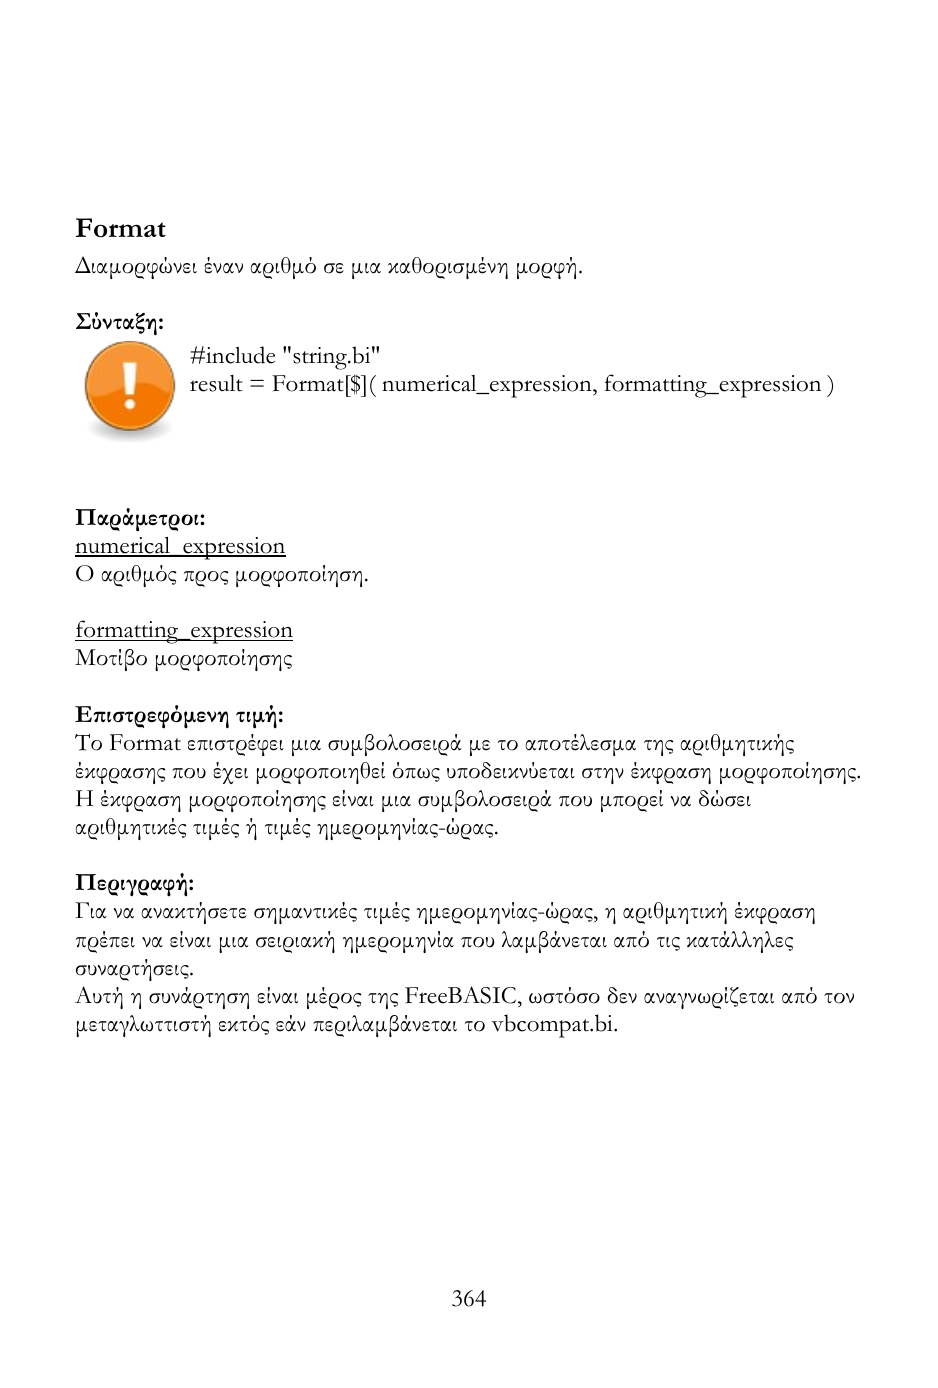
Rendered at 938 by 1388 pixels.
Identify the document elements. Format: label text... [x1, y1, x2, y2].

text Το Format επιστρέφει μια συμβολοσειρά με το αποτέλεσμα της αριθμητικής έκφρασης που έχει μορφοποιηθεί όπως υποδεικνύεται στην έκφραση μορφοποίησης. [75, 729, 862, 785]
table_header [75, 336, 183, 476]
text Περιγραφή: [75, 869, 862, 897]
text Επιστρεφόμενη τιμή: [75, 701, 862, 729]
subtitle Format [75, 212, 862, 245]
text Μοτίβο μορφοποίησης [75, 644, 862, 672]
text Αυτή η συνάρτηση είναι μέρος της FreeBASIC, ωστόσο δεν αναγνωρίζεται από τον μεταγλωττιστή εκτός εάν περιλαμβάνεται το vbcompat.bi. [75, 982, 862, 1038]
text Παράμετροι: [75, 504, 862, 532]
text formatting_expression [75, 616, 862, 644]
table_header #include "string.bi" result = Format[$]( numerical_expression, formatting_expression ) [184, 336, 863, 476]
picture [79, 341, 180, 442]
text Ο αριθμός προς μορφοποίηση. [75, 560, 862, 588]
text Διαμορφώνει έναν αριθμό σε μια καθορισμένη μορφή. [75, 252, 862, 280]
text Για να ανακτήσετε σημαντικές τιμές ημερομηνίας-ώρας, η αριθμητική έκφραση πρέπει να είναι μια σειριακή ημερομηνία που λαμβάνεται από τις κατάλληλες συναρτήσεις. [75, 897, 862, 982]
text Η έκφραση μορφοποίησης είναι μια συμβολοσειρά που μπορεί να δώσει αριθμητικές τιμές ή τιμές ημερομηνίας-ώρας. [75, 785, 862, 841]
text numerical_expression [75, 532, 862, 560]
text Σύνταξη: [75, 308, 862, 336]
